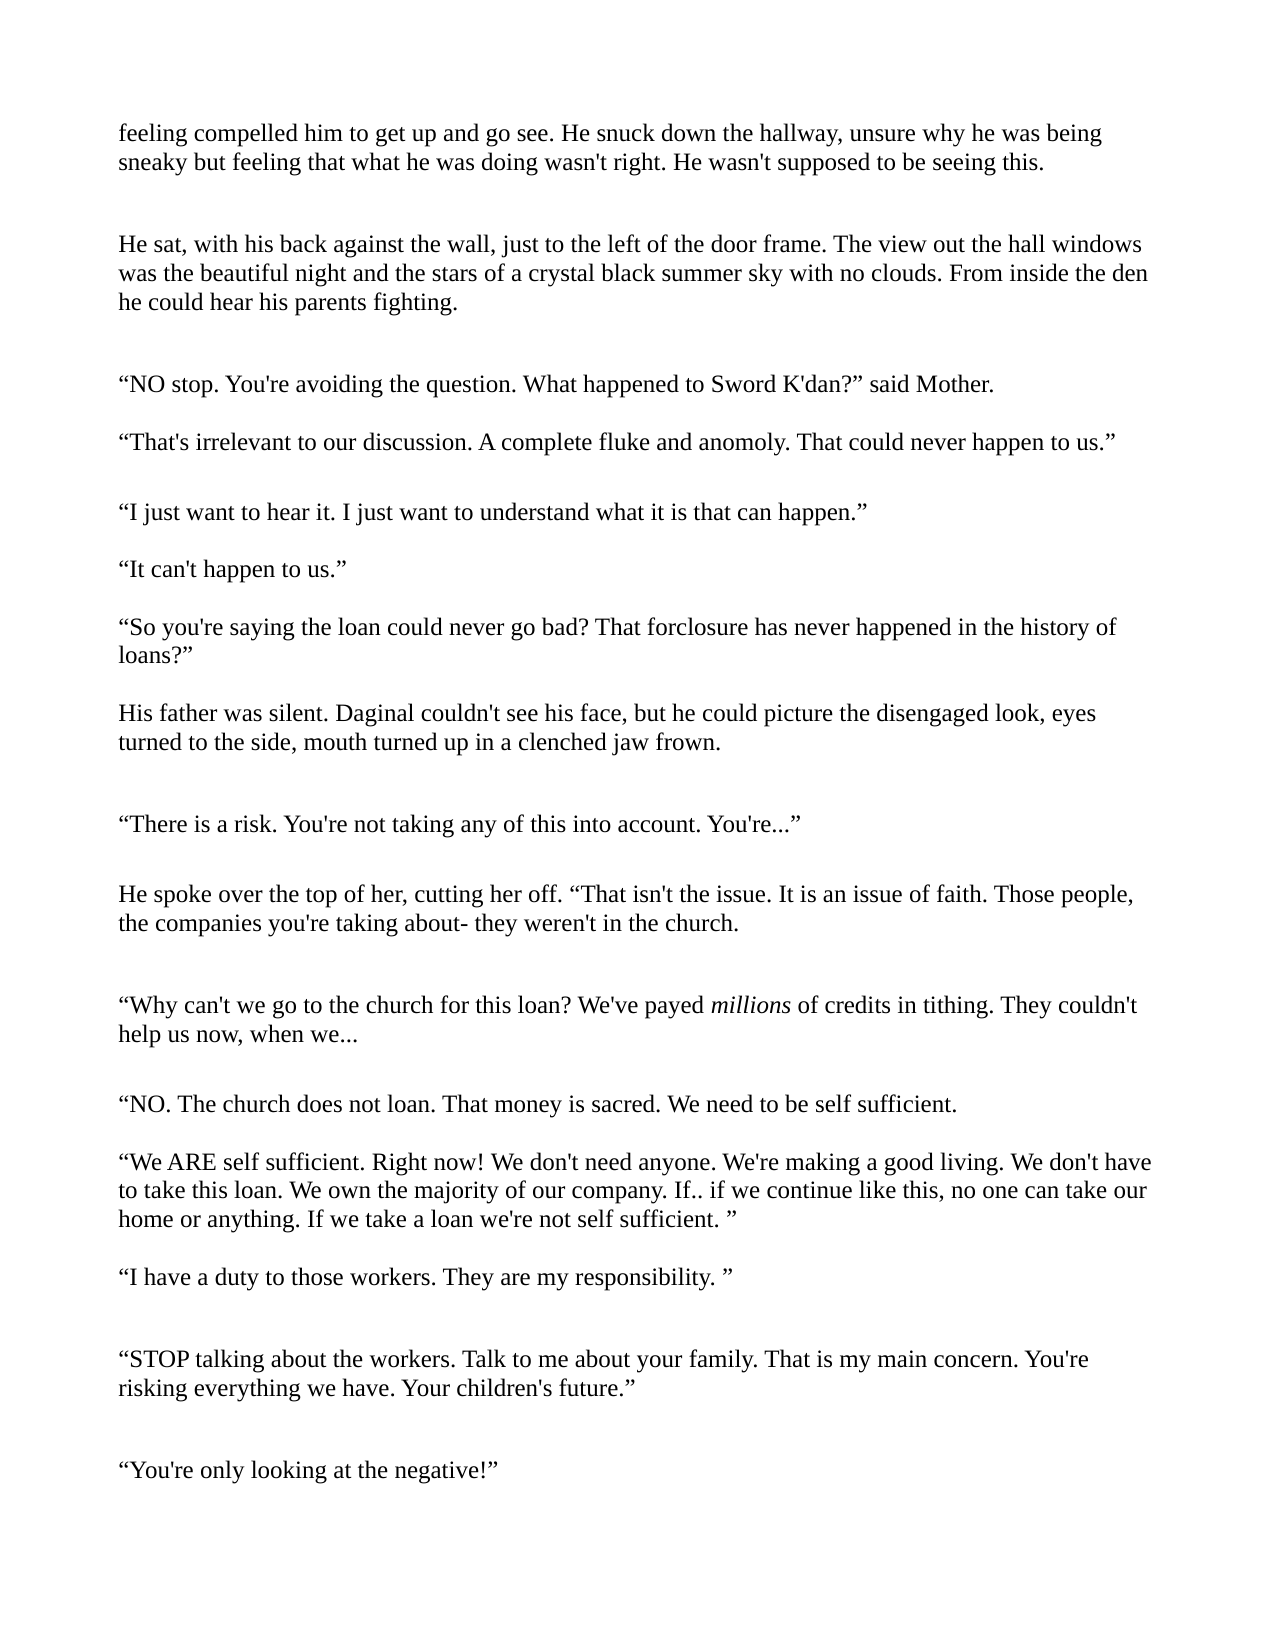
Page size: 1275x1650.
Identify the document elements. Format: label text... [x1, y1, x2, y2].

text “STOP talking about the workers. Talk to me about your family. That is my main concern. You're risking everything we have. Your children's future.” [118, 1344, 1157, 1402]
text “There is a risk. You're not taking any of this into account. You're...” [118, 809, 1157, 838]
text “I just want to hear it. I just want to understand what it is that can happen.” “It can't happen to us.” “So you're saying the loan could never go bad? That forclosure has never happened in the history of loans?” His father was silent. Daginal couldn't see his face, but he could picture the disengaged look, eyes turned to the side, mouth turned up in a clenched jaw frown. [118, 468, 1157, 756]
text He sat, with his back against the wall, just to the left of the door frame. The view out the hall windows was the beautiful night and the stars of a crystal black summer sky with no clouds. From inside the den he could hear his parents fighting. [118, 229, 1157, 316]
text feeling compelled him to get up and go see. He snuck down the hallway, unsure why he was being sneaky but feeling that what he was doing wasn't right. He wasn't supposed to be seeing this. [118, 118, 1157, 176]
text “Why can't we go to the church for this loan? We've payed millions of credits in tithing. They couldn't help us now, when we... [118, 991, 1157, 1048]
text “NO stop. You're avoiding the question. What happened to Sword K'dan?” said Mother. “That's irrelevant to our discussion. A complete fluke and anomoly. That could never happen to us.” [118, 369, 1157, 456]
text “You're only looking at the negative!” [118, 1456, 1157, 1513]
text “NO. The church does not loan. That money is sacred. We need to be self sufficient. “We ARE self sufficient. Right now! We don't need anyone. We're making a good living. We don't have to take this loan. We own the majority of our company. If.. if we continue like this, no one can take our home or anything. If we take a loan we're not self sufficient. ” “I have a duty to those workers. They are my responsibility. ” [118, 1061, 1157, 1291]
text He spoke over the top of her, cutting her off. “That isn't the issue. It is an issue of faith. Those people, the companies you're taking about- they weren't in the church. [118, 851, 1157, 937]
